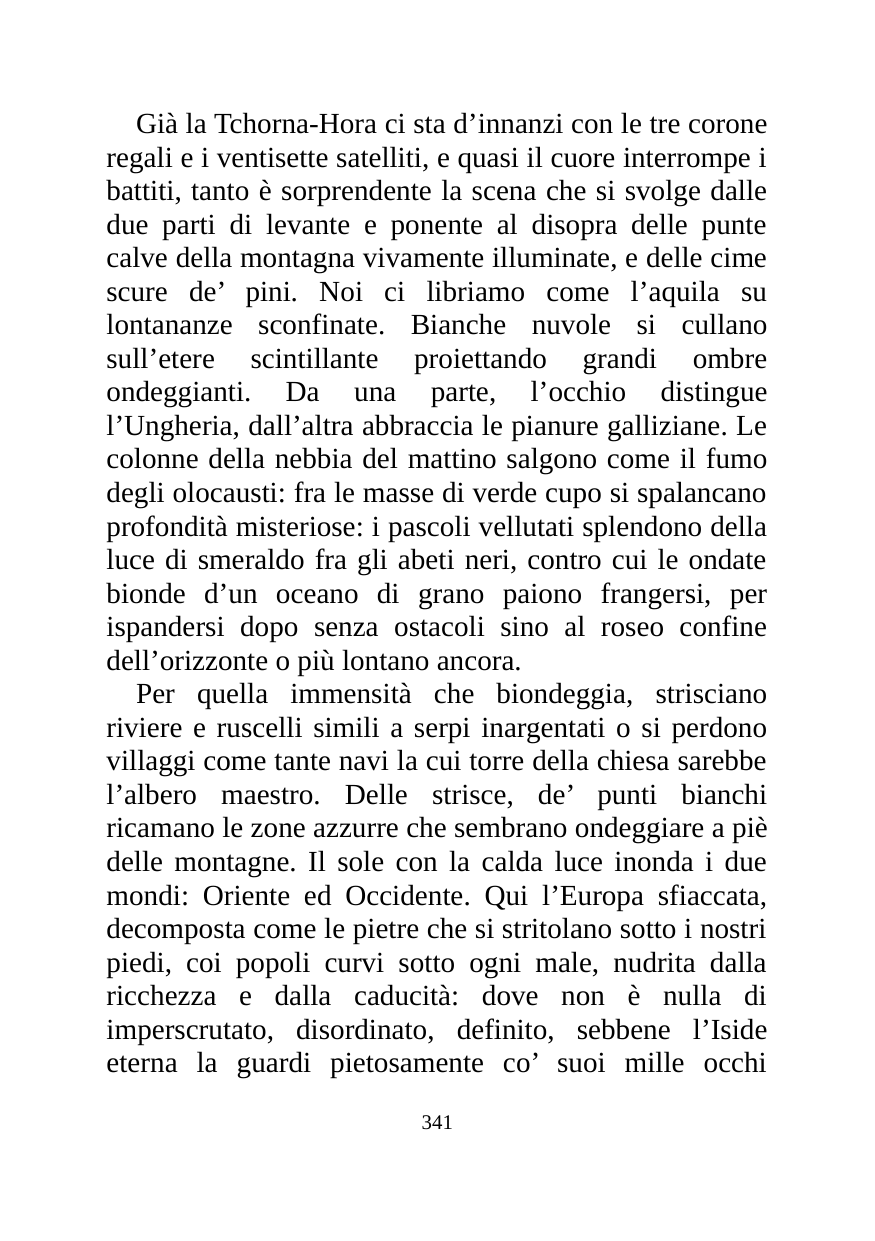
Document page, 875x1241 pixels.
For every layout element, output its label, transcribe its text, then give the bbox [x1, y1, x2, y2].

text Già la Tchorna-Hora ci sta d’innanzi con le tre corone regali e i ventisette satelliti, e quasi il cuore interrompe i battiti, tanto è sorprendente la scena che si svolge dalle due parti di levante e ponente al disopra delle punte calve della montagna vivamente illuminate, e delle cime scure de’ pini. Noi ci libriamo come l’aquila su lontananze sconfinate. Bianche nuvole si cullano sull’etere scintillante proiettando grandi ombre ondeggianti. Da una parte, l’occhio distingue l’Ungheria, dall’altra abbraccia le pianure galliziane. Le colonne della nebbia del mattino salgono come il fumo degli olocausti: fra le masse di verde cupo si spalancano profondità misteriose: i pascoli vellutati splendono della luce di smeraldo fra gli abeti neri, contro cui le ondate bionde d’un oceano di grano paiono frangersi, per ispandersi dopo senza ostacoli sino al roseo confine dell’orizzonte o più lontano ancora. [106, 106, 768, 676]
text Per quella immensità che biondeggia, strisciano riviere e ruscelli simili a serpi inargentati o si perdono villaggi come tante navi la cui torre della chiesa sarebbe l’albero maestro. Delle strisce, de’ punti bianchi ricamano le zone azzurre che sembrano ondeggiare a piè delle montagne. Il sole con la calda luce inonda i due mondi: Oriente ed Occidente. Qui l’Europa sfiaccata, decomposta come le pietre che si stritolano sotto i nostri piedi, coi popoli curvi sotto ogni male, nudrita dalla ricchezza e dalla caducità: dove non è nulla di imperscrutato, disordinato, definito, sebbene l’Iside eterna la guardi pietosamente co’ suoi mille occhi [106, 676, 768, 1079]
